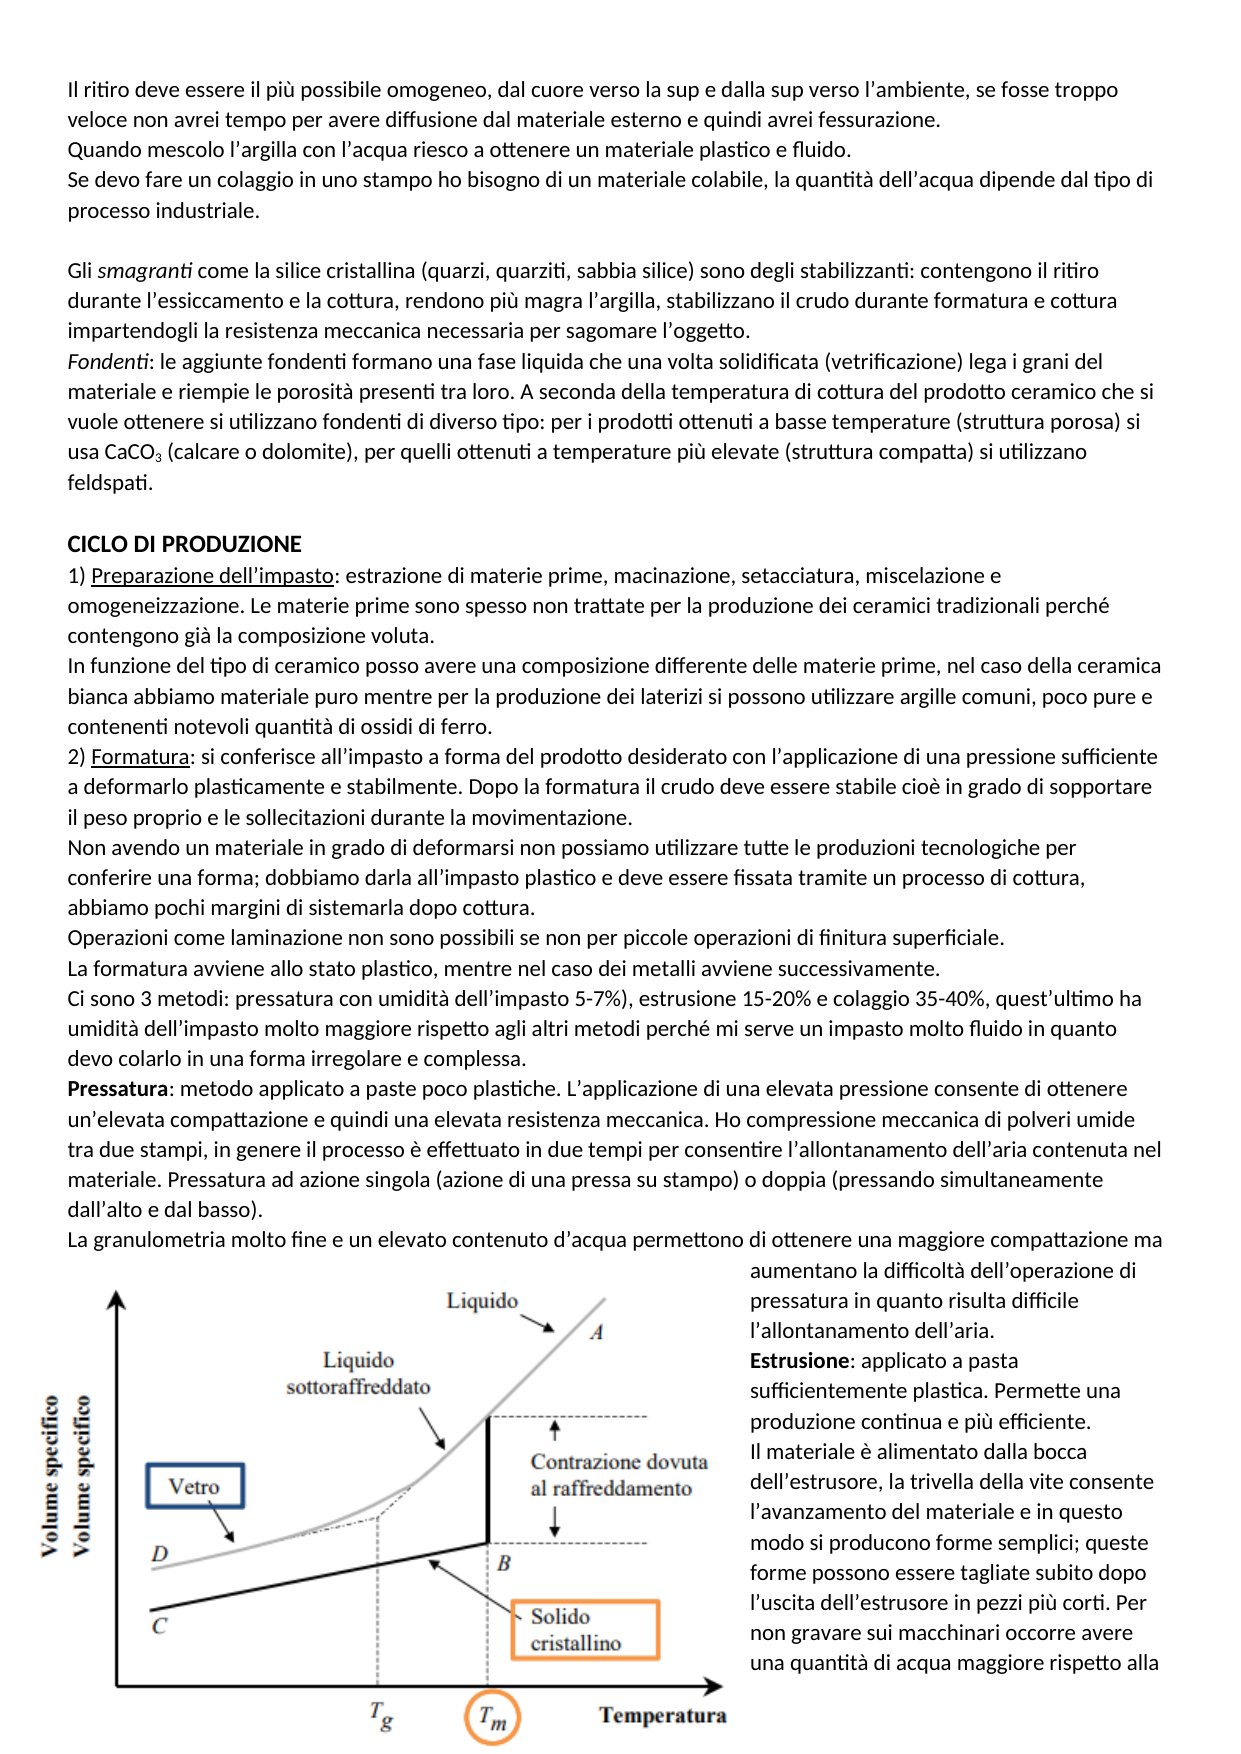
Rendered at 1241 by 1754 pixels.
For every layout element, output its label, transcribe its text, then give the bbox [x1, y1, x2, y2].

text Il ritiro deve essere il più possibile omogeneo, dal cuore verso la sup e dalla sup verso l’ambiente, se fosse troppo veloce non avrei tempo per avere diffusione dal materiale esterno e quindi avrei fessurazione. Quando mescolo l’argilla con l’acqua riesco a ottenere un materiale plastico e fluido. Se devo fare un colaggio in uno stampo ho bisogno di un materiale colabile, la quantità dell’acqua dipende dal tipo di processo industriale. Gli smagranti come la silice cristallina (quarzi, quarziti, sabbia silice) sono degli stabilizzanti: contengono il ritiro durante l’essiccamento e la cottura, rendono più magra l’argilla, stabilizzano il crudo durante formatura e cottura impartendogli la resistenza meccanica necessaria per sagomare l’oggetto. Fondenti: le aggiunte fondenti formano una fase liquida che una volta solidificata (vetrificazione) lega i grani del materiale e riempie le porosità presenti tra loro. A seconda della temperatura di cottura del prodotto ceramico che si vuole ottenere si utilizzano fondenti di diverso tipo: per i prodotti ottenuti a basse temperature (struttura porosa) si usa CaCO3 (calcare o dolomite), per quelli ottenuti a temperature più elevate (struttura compatta) si utilizzano feldspati. CICLO DI PRODUZIONE 1) Preparazione dell’impasto: estrazione di materie prime, macinazione, setacciatura, miscelazione e omogeneizzazione. Le materie prime sono spesso non trattate per la produzione dei ceramici tradizionali perché contengono già la composizione voluta. In funzione del tipo di ceramico posso avere una composizione differente delle materie prime, nel caso della ceramica bianca abbiamo materiale puro mentre per la produzione dei laterizi si possono utilizzare argille comuni, poco pure e contenenti notevoli quantità di ossidi di ferro. 2) Formatura: si conferisce all’impasto a forma del prodotto desiderato con l’applicazione di una pressione sufficiente a deformarlo plasticamente e stabilmente. Dopo la formatura il crudo deve essere stabile cioè in grado di sopportare il peso proprio e le sollecitazioni durante la movimentazione. Non avendo un materiale in grado di deformarsi non possiamo utilizzare tutte le produzioni tecnologiche per conferire una forma; dobbiamo darla all’impasto plastico e deve essere fissata tramite un processo di cottura, abbiamo pochi margini di sistemarla dopo cottura. Operazioni come laminazione non sono possibili se non per piccole operazioni di finitura superficiale. La formatura avviene allo stato plastico, mentre nel caso dei metalli avviene successivamente. Ci sono 3 metodi: pressatura con umidità dell’impasto 5-7%), estrusione 15-20% e colaggio 35-40%, quest’ultimo ha umidità dell’impasto molto maggiore rispetto agli altri metodi perché mi serve un impasto molto fluido in quanto devo colarlo in una forma irregolare e complessa. Pressatura: metodo applicato a paste poco plastiche. L’applicazione di una elevata pressione consente di ottenere un’elevata compattazione e quindi una elevata resistenza meccanica. Ho compressione meccanica di polveri umide tra due stampi, in genere il processo è effettuato in due tempi per consentire l’allontanamento dell’aria contenuta nel materiale. Pressatura ad azione singola (azione di una pressa su stampo) o doppia (pressando simultaneamente dall’alto e dal basso). La granulometria molto fine e un elevato contenuto d’acqua permettono di ottenere una maggiore compattazione ma aumentano la difficoltà dell’operazione di pressatura in quanto risulta difficile l’allontanamento dell’aria. Estrusione: applicato a pasta sufficientemente plastica. Permette una produzione continua e più efficiente. Il materiale è alimentato dalla bocca dell’estrusore, la trivella della vite consente l’avanzamento del materiale e in questo modo si producono forme semplici; queste forme possono essere tagliate subito dopo l’uscita dell’estrusore in pezzi più corti. Per non gravare sui macchinari occorre avere una quantità di acqua maggiore rispetto alla [67, 75, 1165, 1677]
picture [38, 1266, 750, 1754]
